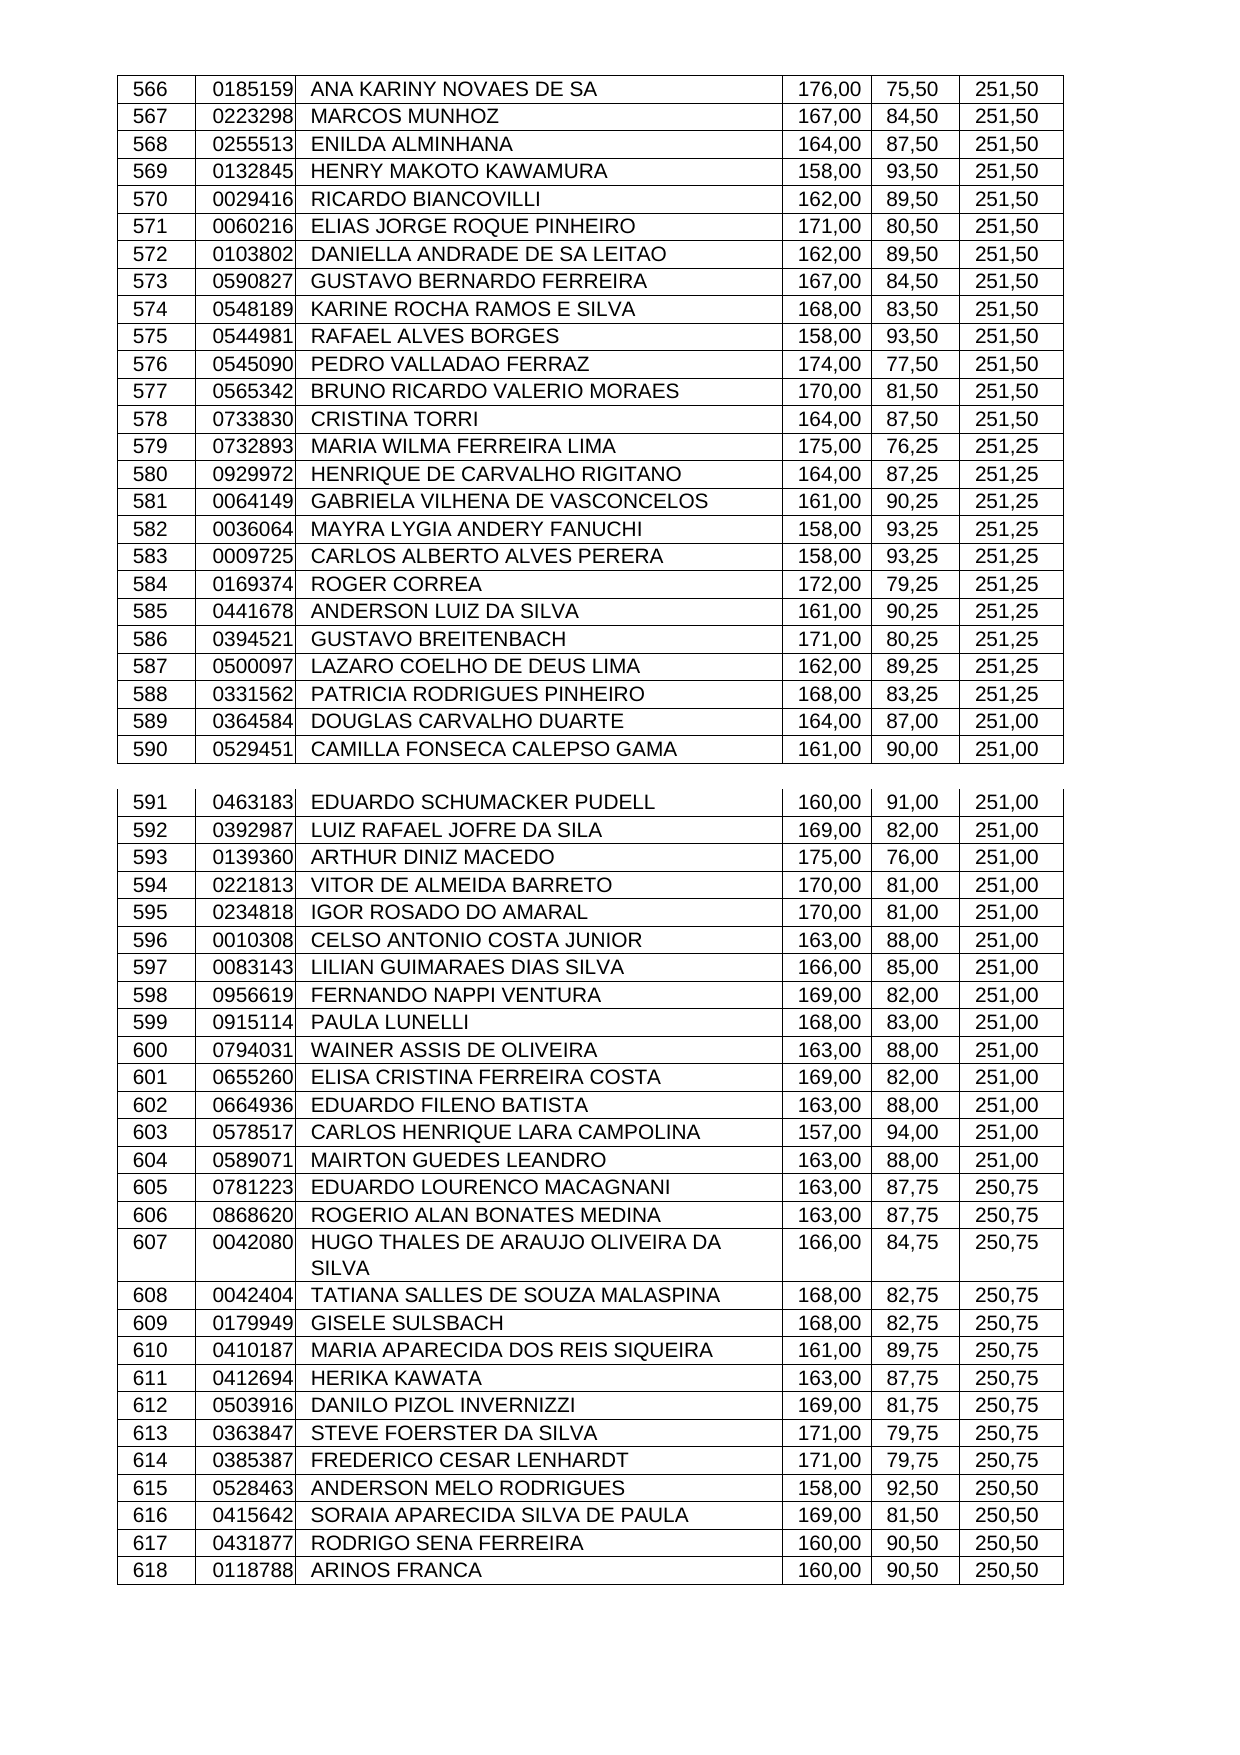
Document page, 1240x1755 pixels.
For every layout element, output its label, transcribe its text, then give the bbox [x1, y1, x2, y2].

table_cell 0083143 [196, 954, 295, 981]
table_cell 170,00 [783, 899, 871, 926]
table_cell 251,00 [960, 817, 1063, 843]
table_cell 171,00 [783, 626, 871, 652]
table_cell 76,25 [872, 434, 959, 460]
table_cell 251,00 [960, 982, 1063, 1008]
table_cell 251,50 [960, 379, 1063, 405]
table_cell DANIELLA ANDRADE DE SA LEITAO [296, 241, 782, 267]
table_cell 87,75 [872, 1365, 959, 1391]
table_cell 251,25 [960, 654, 1063, 680]
table_cell LILIAN GUIMARAES DIAS SILVA [296, 954, 782, 981]
table_cell 0118788 [196, 1557, 295, 1584]
table_cell 89,25 [872, 654, 959, 680]
table_cell 572 [118, 241, 195, 267]
table_cell LAZARO COELHO DE DEUS LIMA [296, 654, 782, 680]
table_cell 251,50 [960, 131, 1063, 157]
table_cell PATRICIA RODRIGUES PINHEIRO [296, 681, 782, 707]
table_cell STEVE FOERSTER DA SILVA [296, 1420, 782, 1446]
table_cell 175,00 [783, 434, 871, 460]
table_cell 251,50 [960, 159, 1063, 185]
table_cell 83,25 [872, 681, 959, 707]
table_cell 0578517 [196, 1119, 295, 1146]
table_cell 575 [118, 324, 195, 350]
table_cell 250,75 [960, 1447, 1063, 1474]
table_cell 168,00 [783, 681, 871, 707]
table_cell ENILDA ALMINHANA [296, 131, 782, 157]
table_cell 251,25 [960, 544, 1063, 570]
table_cell 87,75 [872, 1174, 959, 1201]
table_cell 158,00 [783, 516, 871, 542]
table_cell 251,50 [960, 76, 1063, 102]
table_cell 79,75 [872, 1447, 959, 1474]
table_cell 89,50 [872, 186, 959, 212]
table_cell VITOR DE ALMEIDA BARRETO [296, 872, 782, 898]
table_cell 162,00 [783, 654, 871, 680]
table_cell 93,25 [872, 516, 959, 542]
table_cell 158,00 [783, 544, 871, 570]
table_cell ANDERSON MELO RODRIGUES [296, 1475, 782, 1501]
table_cell 251,50 [960, 351, 1063, 377]
table_cell 566 [118, 76, 195, 102]
table_cell MARIA WILMA FERREIRA LIMA [296, 434, 782, 460]
table_cell 582 [118, 516, 195, 542]
table_cell 0185159 [196, 76, 295, 102]
table_cell 168,00 [783, 1282, 871, 1309]
table_cell 250,75 [960, 1174, 1063, 1201]
table_cell 0103802 [196, 241, 295, 267]
table_cell 0544981 [196, 324, 295, 350]
table_cell 251,00 [960, 1009, 1063, 1036]
table_cell 251,00 [960, 844, 1063, 871]
table_cell 251,00 [960, 899, 1063, 926]
table_cell 599 [118, 1009, 195, 1036]
table_cell 87,50 [872, 131, 959, 157]
table_cell 77,50 [872, 351, 959, 377]
table_cell 251,00 [960, 736, 1063, 762]
table_cell 0664936 [196, 1092, 295, 1118]
table_cell PAULA LUNELLI [296, 1009, 782, 1036]
table_cell 589 [118, 709, 195, 735]
table_cell 609 [118, 1310, 195, 1336]
table_cell 251,25 [960, 571, 1063, 597]
table_cell 0410187 [196, 1337, 295, 1364]
table_cell 0331562 [196, 681, 295, 707]
table_cell 0394521 [196, 626, 295, 652]
table_cell 0179949 [196, 1310, 295, 1336]
table_cell KARINE ROCHA RAMOS E SILVA [296, 296, 782, 322]
table_cell 0500097 [196, 654, 295, 680]
table_cell 84,75 [872, 1229, 959, 1281]
table_cell EDUARDO FILENO BATISTA [296, 1092, 782, 1118]
table_cell ARINOS FRANCA [296, 1557, 782, 1584]
table_cell 170,00 [783, 379, 871, 405]
table_cell 167,00 [783, 104, 871, 130]
table_cell LUIZ RAFAEL JOFRE DA SILA [296, 817, 782, 843]
table_cell PEDRO VALLADAO FERRAZ [296, 351, 782, 377]
table_cell 573 [118, 269, 195, 295]
table_cell MARCOS MUNHOZ [296, 104, 782, 130]
table_cell 251,00 [960, 1147, 1063, 1173]
table_cell 0223298 [196, 104, 295, 130]
table_cell 0528463 [196, 1475, 295, 1501]
table_cell GUSTAVO BREITENBACH [296, 626, 782, 652]
table_cell 158,00 [783, 324, 871, 350]
table_cell DOUGLAS CARVALHO DUARTE [296, 709, 782, 735]
table_cell 579 [118, 434, 195, 460]
table_cell 163,00 [783, 927, 871, 953]
table_cell 608 [118, 1282, 195, 1309]
table_cell ELIAS JORGE ROQUE PINHEIRO [296, 214, 782, 240]
table_cell 605 [118, 1174, 195, 1201]
table_cell 93,50 [872, 159, 959, 185]
table_cell RODRIGO SENA FERREIRA [296, 1530, 782, 1556]
table_cell 0655260 [196, 1064, 295, 1091]
table_cell 168,00 [783, 296, 871, 322]
table_cell 82,75 [872, 1310, 959, 1336]
table_cell 250,75 [960, 1392, 1063, 1419]
table_cell 80,50 [872, 214, 959, 240]
table_cell 251,50 [960, 186, 1063, 212]
table_cell 250,75 [960, 1365, 1063, 1391]
table_cell 0009725 [196, 544, 295, 570]
table_cell 163,00 [783, 1202, 871, 1228]
table_cell 601 [118, 1064, 195, 1091]
table_cell DANILO PIZOL INVERNIZZI [296, 1392, 782, 1419]
table_cell 590 [118, 736, 195, 762]
table_cell 592 [118, 817, 195, 843]
table_cell 0392987 [196, 817, 295, 843]
table_cell 90,50 [872, 1530, 959, 1556]
table_cell 79,25 [872, 571, 959, 597]
table_cell 597 [118, 954, 195, 981]
table_cell GUSTAVO BERNARDO FERREIRA [296, 269, 782, 295]
table_cell 80,25 [872, 626, 959, 652]
table_cell 251,25 [960, 599, 1063, 625]
table_cell 0010308 [196, 927, 295, 953]
table_cell 568 [118, 131, 195, 157]
table_cell 251,25 [960, 461, 1063, 487]
table_cell 163,00 [783, 1147, 871, 1173]
table_cell 88,00 [872, 927, 959, 953]
table_cell 587 [118, 654, 195, 680]
table_cell 0060216 [196, 214, 295, 240]
table_cell 164,00 [783, 131, 871, 157]
table_cell 0529451 [196, 736, 295, 762]
table_cell 160,00 [783, 1557, 871, 1584]
table_cell CARLOS ALBERTO ALVES PERERA [296, 544, 782, 570]
table_cell 0042080 [196, 1229, 295, 1281]
table_cell 0781223 [196, 1174, 295, 1201]
table_cell 250,75 [960, 1310, 1063, 1336]
table_cell 251,50 [960, 104, 1063, 130]
table_cell 251,50 [960, 324, 1063, 350]
table_cell 251,00 [960, 1119, 1063, 1146]
table_cell MARIA APARECIDA DOS REIS SIQUEIRA [296, 1337, 782, 1364]
table_cell 160,00 [783, 1530, 871, 1556]
table_cell 251,25 [960, 681, 1063, 707]
table_cell 161,00 [783, 489, 871, 515]
table_cell 571 [118, 214, 195, 240]
table_cell 158,00 [783, 159, 871, 185]
table_cell 251,50 [960, 296, 1063, 322]
table_header 0463183 [196, 789, 295, 816]
table_cell 251,00 [960, 872, 1063, 898]
table_cell GISELE SULSBACH [296, 1310, 782, 1336]
table_cell TATIANA SALLES DE SOUZA MALASPINA [296, 1282, 782, 1309]
table_cell 0132845 [196, 159, 295, 185]
table_cell 0169374 [196, 571, 295, 597]
table_cell 0364584 [196, 709, 295, 735]
table_cell MAYRA LYGIA ANDERY FANUCHI [296, 516, 782, 542]
table_cell HUGO THALES DE ARAUJO OLIVEIRA DA SILVA [296, 1229, 782, 1281]
table_cell 569 [118, 159, 195, 185]
table_cell 0733830 [196, 406, 295, 432]
table_cell 84,50 [872, 269, 959, 295]
table_cell 171,00 [783, 1447, 871, 1474]
table_cell 0590827 [196, 269, 295, 295]
table_cell 82,75 [872, 1282, 959, 1309]
table_cell 583 [118, 544, 195, 570]
table_cell 596 [118, 927, 195, 953]
table_cell 0029416 [196, 186, 295, 212]
table_cell ARTHUR DINIZ MACEDO [296, 844, 782, 871]
table_cell 163,00 [783, 1365, 871, 1391]
table_cell 250,50 [960, 1530, 1063, 1556]
table_cell 158,00 [783, 1475, 871, 1501]
table_cell 581 [118, 489, 195, 515]
table_cell 250,50 [960, 1557, 1063, 1584]
table_cell 598 [118, 982, 195, 1008]
table_cell 90,50 [872, 1557, 959, 1584]
table_cell 576 [118, 351, 195, 377]
table_cell 0915114 [196, 1009, 295, 1036]
table_cell 580 [118, 461, 195, 487]
table_cell ELISA CRISTINA FERREIRA COSTA [296, 1064, 782, 1091]
table_cell HENRY MAKOTO KAWAMURA [296, 159, 782, 185]
table_cell 0956619 [196, 982, 295, 1008]
table_cell 251,00 [960, 1064, 1063, 1091]
table_cell CRISTINA TORRI [296, 406, 782, 432]
table_cell 81,00 [872, 899, 959, 926]
table_cell 85,00 [872, 954, 959, 981]
table_cell 0385387 [196, 1447, 295, 1474]
table_cell 0415642 [196, 1502, 295, 1529]
table_cell 588 [118, 681, 195, 707]
table_cell 607 [118, 1229, 195, 1281]
table_cell 586 [118, 626, 195, 652]
table_cell 174,00 [783, 351, 871, 377]
table_cell 614 [118, 1447, 195, 1474]
table_cell CELSO ANTONIO COSTA JUNIOR [296, 927, 782, 953]
table_cell 578 [118, 406, 195, 432]
table_cell 618 [118, 1557, 195, 1584]
table_cell 250,75 [960, 1337, 1063, 1364]
table_cell 89,50 [872, 241, 959, 267]
table_cell GABRIELA VILHENA DE VASCONCELOS [296, 489, 782, 515]
table_cell 250,75 [960, 1229, 1063, 1281]
table_cell HENRIQUE DE CARVALHO RIGITANO [296, 461, 782, 487]
table_cell 90,25 [872, 489, 959, 515]
table_cell 93,25 [872, 544, 959, 570]
table_cell 574 [118, 296, 195, 322]
table_cell 0794031 [196, 1037, 295, 1063]
table_cell MAIRTON GUEDES LEANDRO [296, 1147, 782, 1173]
table_cell 577 [118, 379, 195, 405]
table_cell 166,00 [783, 954, 871, 981]
table_cell 81,50 [872, 1502, 959, 1529]
table_cell 163,00 [783, 1092, 871, 1118]
table_cell CAMILLA FONSECA CALEPSO GAMA [296, 736, 782, 762]
table_cell 164,00 [783, 709, 871, 735]
table_cell RICARDO BIANCOVILLI [296, 186, 782, 212]
table_cell 251,50 [960, 406, 1063, 432]
table_cell 251,00 [960, 1037, 1063, 1063]
table_cell 0548189 [196, 296, 295, 322]
table_cell ROGERIO ALAN BONATES MEDINA [296, 1202, 782, 1228]
table_cell 161,00 [783, 599, 871, 625]
table_cell 171,00 [783, 214, 871, 240]
table_cell 251,50 [960, 241, 1063, 267]
table_cell 161,00 [783, 736, 871, 762]
table_cell 600 [118, 1037, 195, 1063]
table_cell 250,50 [960, 1475, 1063, 1501]
table_cell 87,00 [872, 709, 959, 735]
table_cell 606 [118, 1202, 195, 1228]
table_cell 90,00 [872, 736, 959, 762]
table_cell 617 [118, 1530, 195, 1556]
table_cell 84,50 [872, 104, 959, 130]
table_cell 75,50 [872, 76, 959, 102]
table_cell ROGER CORREA [296, 571, 782, 597]
table_cell 610 [118, 1337, 195, 1364]
table_cell 90,25 [872, 599, 959, 625]
table_cell 82,00 [872, 982, 959, 1008]
table_cell 169,00 [783, 1064, 871, 1091]
table_cell 83,00 [872, 1009, 959, 1036]
table_cell 251,00 [960, 954, 1063, 981]
table_cell 88,00 [872, 1147, 959, 1173]
table_cell 612 [118, 1392, 195, 1419]
table_header 91,00 [872, 789, 959, 816]
table_cell 0929972 [196, 461, 295, 487]
table_cell EDUARDO LOURENCO MACAGNANI [296, 1174, 782, 1201]
table_cell 0441678 [196, 599, 295, 625]
table_cell 0503916 [196, 1392, 295, 1419]
table_cell 250,75 [960, 1202, 1063, 1228]
table_cell 0036064 [196, 516, 295, 542]
table_cell 167,00 [783, 269, 871, 295]
table_cell 157,00 [783, 1119, 871, 1146]
table_cell 250,50 [960, 1502, 1063, 1529]
table_cell 0221813 [196, 872, 295, 898]
table_cell HERIKA KAWATA [296, 1365, 782, 1391]
table_cell 251,25 [960, 626, 1063, 652]
table_cell 615 [118, 1475, 195, 1501]
table_cell 79,75 [872, 1420, 959, 1446]
table_cell 82,00 [872, 817, 959, 843]
table_cell 169,00 [783, 1502, 871, 1529]
table_cell 0139360 [196, 844, 295, 871]
table_cell ANDERSON LUIZ DA SILVA [296, 599, 782, 625]
table_cell 0565342 [196, 379, 295, 405]
table_cell ANA KARINY NOVAES DE SA [296, 76, 782, 102]
table_header 251,00 [960, 789, 1063, 816]
table_cell 176,00 [783, 76, 871, 102]
table_cell 172,00 [783, 571, 871, 597]
table_header 591 [118, 789, 195, 816]
table_cell 603 [118, 1119, 195, 1146]
table_cell SORAIA APARECIDA SILVA DE PAULA [296, 1502, 782, 1529]
table_cell 87,75 [872, 1202, 959, 1228]
table_cell 81,75 [872, 1392, 959, 1419]
table_cell 168,00 [783, 1009, 871, 1036]
table_cell 0412694 [196, 1365, 295, 1391]
table_cell 93,50 [872, 324, 959, 350]
table_cell 0234818 [196, 899, 295, 926]
table_cell 594 [118, 872, 195, 898]
table_cell IGOR ROSADO DO AMARAL [296, 899, 782, 926]
table_cell 595 [118, 899, 195, 926]
table_cell 92,50 [872, 1475, 959, 1501]
table_cell 602 [118, 1092, 195, 1118]
table_cell 82,00 [872, 1064, 959, 1091]
table_cell 604 [118, 1147, 195, 1173]
table_cell 251,25 [960, 434, 1063, 460]
table_cell 83,50 [872, 296, 959, 322]
table_cell 251,25 [960, 516, 1063, 542]
table_cell 88,00 [872, 1037, 959, 1063]
table_cell FREDERICO CESAR LENHARDT [296, 1447, 782, 1474]
table_cell 166,00 [783, 1229, 871, 1281]
table_cell 0042404 [196, 1282, 295, 1309]
table_cell 593 [118, 844, 195, 871]
table_cell 169,00 [783, 817, 871, 843]
table_cell RAFAEL ALVES BORGES [296, 324, 782, 350]
table_cell 0589071 [196, 1147, 295, 1173]
table_cell 0064149 [196, 489, 295, 515]
table_cell WAINER ASSIS DE OLIVEIRA [296, 1037, 782, 1063]
table_cell 613 [118, 1420, 195, 1446]
table_cell 81,00 [872, 872, 959, 898]
table_header EDUARDO SCHUMACKER PUDELL [296, 789, 782, 816]
table_cell 0732893 [196, 434, 295, 460]
table_cell 251,50 [960, 269, 1063, 295]
table_cell 175,00 [783, 844, 871, 871]
table_cell 169,00 [783, 982, 871, 1008]
table_cell 567 [118, 104, 195, 130]
table_cell 250,75 [960, 1420, 1063, 1446]
table_cell 251,00 [960, 1092, 1063, 1118]
table_cell 0545090 [196, 351, 295, 377]
table_cell 585 [118, 599, 195, 625]
table_cell 0363847 [196, 1420, 295, 1446]
table_cell CARLOS HENRIQUE LARA CAMPOLINA [296, 1119, 782, 1146]
table_cell 81,50 [872, 379, 959, 405]
table_cell 163,00 [783, 1037, 871, 1063]
table_cell 87,50 [872, 406, 959, 432]
table_cell 170,00 [783, 872, 871, 898]
table_cell 161,00 [783, 1337, 871, 1364]
table_cell 584 [118, 571, 195, 597]
table_cell 169,00 [783, 1392, 871, 1419]
table_cell 616 [118, 1502, 195, 1529]
table_cell 87,25 [872, 461, 959, 487]
table_cell 162,00 [783, 186, 871, 212]
table_cell 251,00 [960, 927, 1063, 953]
table_cell 162,00 [783, 241, 871, 267]
table_cell 76,00 [872, 844, 959, 871]
table_cell 0255513 [196, 131, 295, 157]
table_cell 168,00 [783, 1310, 871, 1336]
table_cell 88,00 [872, 1092, 959, 1118]
table_cell 611 [118, 1365, 195, 1391]
table_header 160,00 [783, 789, 871, 816]
table_cell 251,00 [960, 709, 1063, 735]
table_cell 570 [118, 186, 195, 212]
table_cell 251,50 [960, 214, 1063, 240]
table_cell 250,75 [960, 1282, 1063, 1309]
table_cell BRUNO RICARDO VALERIO MORAES [296, 379, 782, 405]
table_cell 0868620 [196, 1202, 295, 1228]
table_cell 164,00 [783, 461, 871, 487]
table_cell 94,00 [872, 1119, 959, 1146]
table_cell 163,00 [783, 1174, 871, 1201]
table_cell 164,00 [783, 406, 871, 432]
table_cell 0431877 [196, 1530, 295, 1556]
table_cell 171,00 [783, 1420, 871, 1446]
table_cell 251,25 [960, 489, 1063, 515]
table_cell FERNANDO NAPPI VENTURA [296, 982, 782, 1008]
table_cell 89,75 [872, 1337, 959, 1364]
